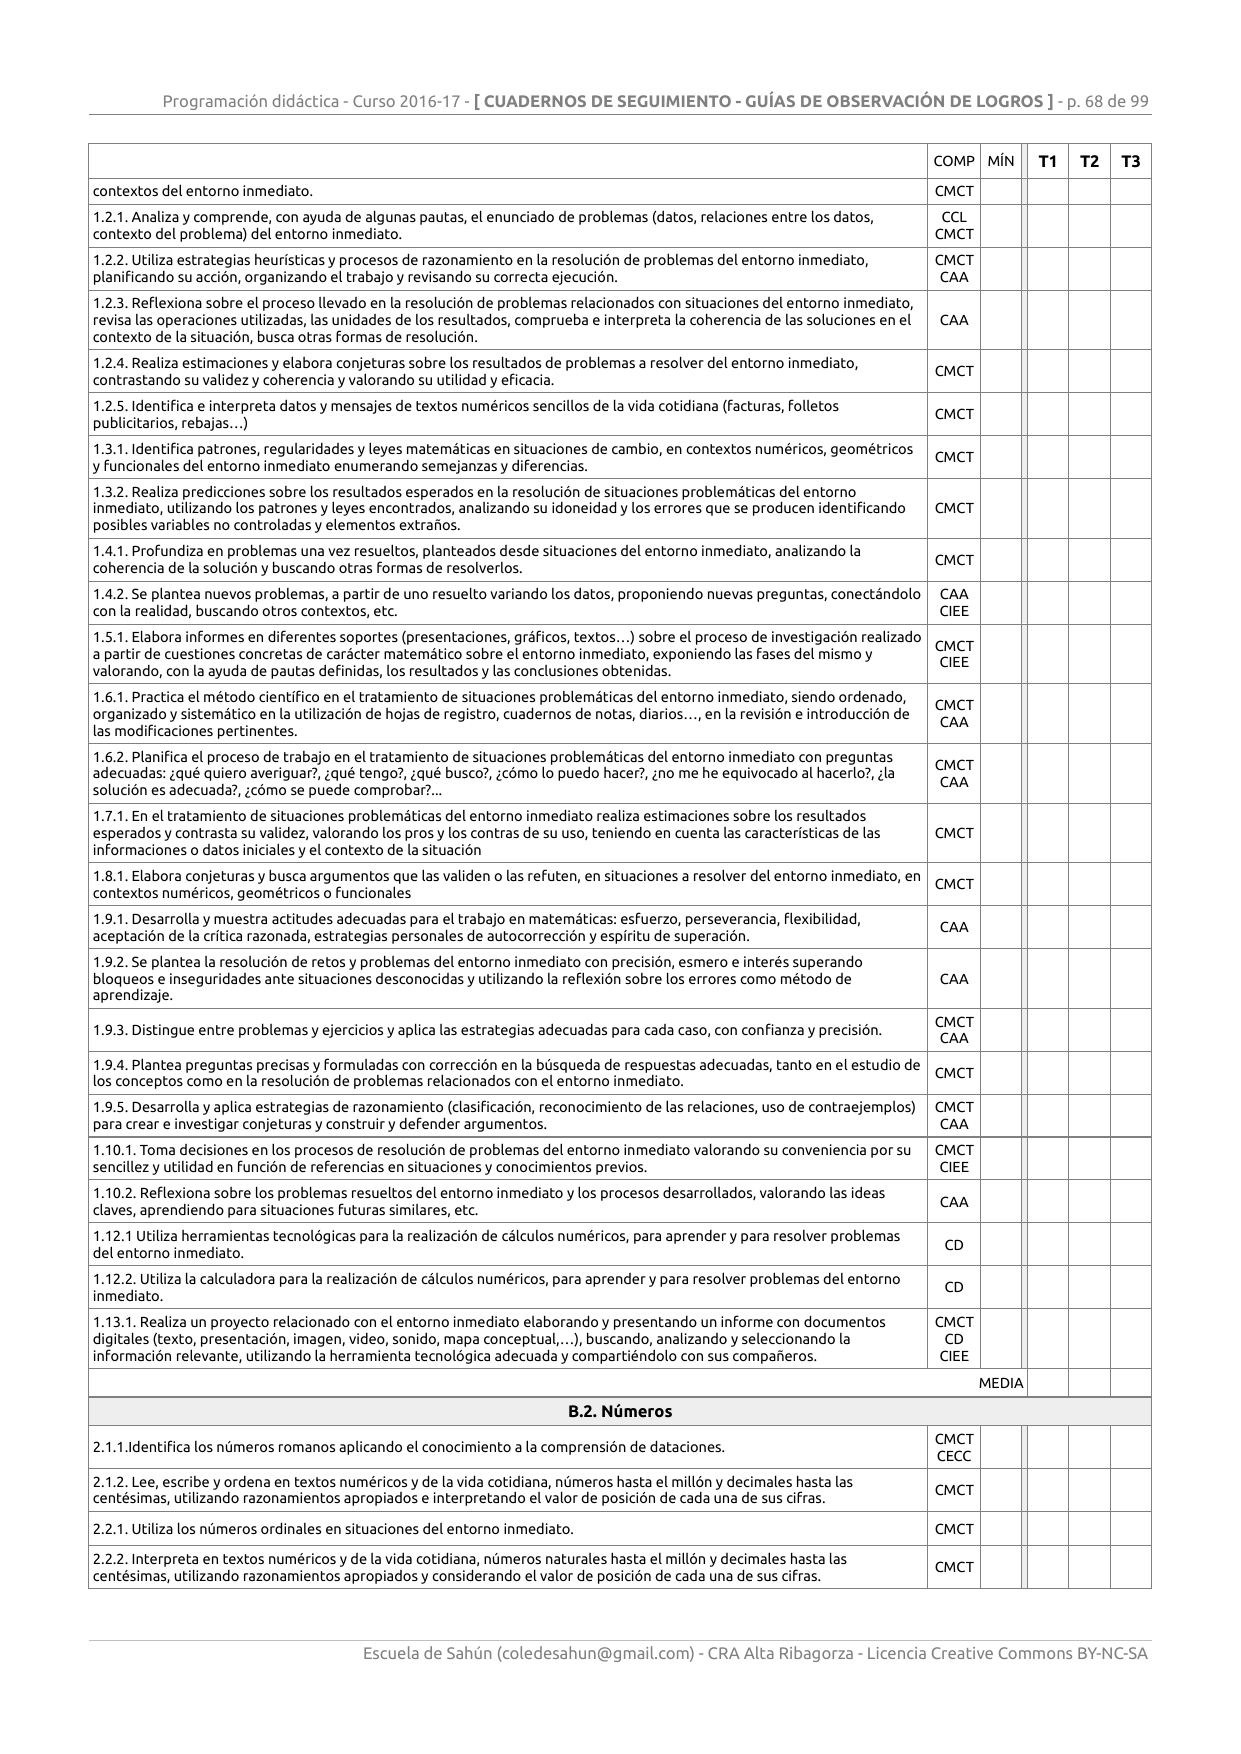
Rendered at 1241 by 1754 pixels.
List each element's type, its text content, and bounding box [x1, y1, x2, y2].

table_cell [1028, 393, 1068, 435]
table_cell [1028, 1180, 1068, 1222]
table_cell [1111, 205, 1151, 247]
table_cell [1022, 436, 1027, 478]
table_cell [1028, 1512, 1068, 1545]
table_cell [981, 863, 1021, 905]
table_cell CMCT [928, 1052, 980, 1093]
table_cell [1111, 1009, 1151, 1051]
table_cell [1111, 1223, 1151, 1265]
table_cell CMCT CECC [928, 1426, 980, 1468]
table_cell [1022, 205, 1027, 247]
table_cell [1111, 479, 1151, 538]
table_cell 1.2.3. Reflexiona sobre el proceso llevado en la resolución de problemas relacionados con situaciones del entorno inmediato, revisa las operaciones utilizadas, las unidades de los resultados, comprueba e interpreta la coherencia de las soluciones en el contexto de la situación, busca otras formas de resolución. [89, 291, 927, 349]
table_cell 1.3.2. Realiza predicciones sobre los resultados esperados en la resolución de situaciones problemáticas del entorno inmediato, utilizando los patrones y leyes encontrados, analizando su idoneidad y los errores que se producen identificando posibles variables no controladas y elementos extraños. [89, 479, 927, 538]
table_cell [1022, 1266, 1027, 1308]
table_cell [981, 539, 1021, 581]
table_cell [1028, 436, 1068, 478]
table_cell [981, 1469, 1021, 1511]
table_header COMP [928, 144, 980, 177]
table_cell [981, 1223, 1021, 1265]
table_cell 1.8.1. Elabora conjeturas y busca argumentos que las validen o las refuten, en situaciones a resolver del entorno inmediato, en contextos numéricos, geométricos o funcionales [89, 863, 927, 905]
table_header T2 [1069, 144, 1110, 177]
table_cell [1022, 248, 1027, 289]
table_cell [1069, 479, 1110, 538]
table_cell [1028, 179, 1068, 204]
table_cell [1022, 582, 1027, 623]
table_cell [1069, 350, 1110, 392]
table_cell [1069, 625, 1110, 683]
table_cell [1022, 684, 1027, 743]
table_cell [1111, 1512, 1151, 1545]
table_cell [1069, 1223, 1110, 1265]
table_cell [981, 906, 1021, 948]
table_header T3 [1111, 144, 1151, 177]
table_cell [1022, 1138, 1027, 1179]
table_cell [981, 1309, 1021, 1368]
table_cell [1111, 1266, 1151, 1308]
table_cell [1022, 1180, 1027, 1222]
table_cell [1111, 1469, 1151, 1511]
table_cell [1111, 804, 1151, 862]
table_cell CMCT CAA [928, 248, 980, 289]
table_cell [1069, 1546, 1110, 1588]
table_cell [1111, 1138, 1151, 1179]
table_cell CD [928, 1223, 980, 1265]
table_cell CAA [928, 1180, 980, 1222]
table_cell [1111, 1052, 1151, 1093]
table_cell [981, 1009, 1021, 1051]
table_cell [1069, 1426, 1110, 1468]
table_cell 1.9.5. Desarrolla y aplica estrategias de razonamiento (clasificación, reconocimiento de las relaciones, uso de contraejemplos) para crear e investigar conjeturas y construir y defender argumentos. [89, 1095, 927, 1136]
table_cell [1069, 949, 1110, 1008]
table_cell [1022, 1546, 1027, 1588]
table_cell 1.6.1. Practica el método científico en el tratamiento de situaciones problemáticas del entorno inmediato, siendo ordenado, organizado y sistemático en la utilización de hojas de registro, cuadernos de notas, diarios…, en la revisión e introducción de las modificaciones pertinentes. [89, 684, 927, 743]
table_cell [981, 350, 1021, 392]
table_cell [1069, 582, 1110, 623]
table_cell [981, 625, 1021, 683]
table_cell CMCT [928, 1546, 980, 1588]
table_cell 2.1.2. Lee, escribe y ordena en textos numéricos y de la vida cotidiana, números hasta el millón y decimales hasta las centésimas, utilizando razonamientos apropiados e interpretando el valor de posición de cada una de sus cifras. [89, 1469, 927, 1511]
table_cell 1.2.1. Analiza y comprende, con ayuda de algunas pautas, el enunciado de problemas (datos, relaciones entre los datos, contexto del problema) del entorno inmediato. [89, 205, 927, 247]
table_cell [981, 436, 1021, 478]
table_cell CMCT [928, 1512, 980, 1545]
table_cell [1069, 436, 1110, 478]
table_cell [1028, 1309, 1068, 1368]
table_cell [1111, 393, 1151, 435]
table_cell 1.7.1. En el tratamiento de situaciones problemáticas del entorno inmediato realiza estimaciones sobre los resultados esperados y contrasta su validez, valorando los pros y los contras de su uso, teniendo en cuenta las características de las informaciones o datos iniciales y el contexto de la situación [89, 804, 927, 862]
table_cell [981, 1180, 1021, 1222]
table_cell CD [928, 1266, 980, 1308]
table_cell [1028, 1469, 1068, 1511]
table_cell [1069, 1180, 1110, 1222]
table_cell 1.12.1 Utiliza herramientas tecnológicas para la realización de cálculos numéricos, para aprender y para resolver problemas del entorno inmediato. [89, 1223, 927, 1265]
table_cell [1028, 863, 1068, 905]
table_cell [1111, 436, 1151, 478]
table_cell [1028, 906, 1068, 948]
table_header [89, 144, 927, 177]
table_cell [1028, 1095, 1068, 1136]
table_cell [981, 684, 1021, 743]
table_cell [1069, 1138, 1110, 1179]
table_cell [1069, 1369, 1110, 1396]
table_cell [1111, 248, 1151, 289]
table_cell [1028, 582, 1068, 623]
table_cell [981, 1095, 1021, 1136]
table_cell [1022, 1426, 1027, 1468]
table_cell [1028, 1546, 1068, 1588]
table_cell contextos del entorno inmediato. [89, 179, 927, 204]
table_cell [1028, 684, 1068, 743]
table_cell [981, 205, 1021, 247]
table_cell [1111, 1426, 1151, 1468]
table_cell 1.4.2. Se plantea nuevos problemas, a partir de uno resuelto variando los datos, proponiendo nuevas preguntas, conectándolo con la realidad, buscando otros contextos, etc. [89, 582, 927, 623]
table_cell CMCT CIEE [928, 1138, 980, 1179]
table_cell 1.2.5. Identifica e interpreta datos y mensajes de textos numéricos sencillos de la vida cotidiana (facturas, folletos publicitarios, rebajas…) [89, 393, 927, 435]
table_cell [1069, 291, 1110, 349]
table_cell [1028, 291, 1068, 349]
table_cell [1022, 1469, 1027, 1511]
table_cell [1111, 350, 1151, 392]
table_cell [1028, 1369, 1068, 1396]
table_cell 1.9.3. Distingue entre problemas y ejercicios y aplica las estrategias adecuadas para cada caso, con confianza y precisión. [89, 1009, 927, 1051]
table_cell [1022, 179, 1027, 204]
table_cell 1.2.2. Utiliza estrategias heurísticas y procesos de razonamiento en la resolución de problemas del entorno inmediato, planificando su acción, organizando el trabajo y revisando su correcta ejecución. [89, 248, 927, 289]
table_cell 1.2.4. Realiza estimaciones y elabora conjeturas sobre los resultados de problemas a resolver del entorno inmediato, contrastando su validez y coherencia y valorando su utilidad y eficacia. [89, 350, 927, 392]
table_cell [1022, 744, 1027, 802]
table_cell [1069, 179, 1110, 204]
table_cell [1111, 539, 1151, 581]
table_cell [1069, 1266, 1110, 1308]
table_cell [1111, 684, 1151, 743]
table_cell [1022, 350, 1027, 392]
table_cell [981, 179, 1021, 204]
table_cell [1111, 906, 1151, 948]
table_cell CAA [928, 291, 980, 349]
table_cell [1111, 625, 1151, 683]
table_cell [1028, 1426, 1068, 1468]
table_cell [1028, 479, 1068, 538]
table_cell CMCT [928, 479, 980, 538]
table_cell CAA [928, 906, 980, 948]
table_cell [1022, 1052, 1027, 1093]
table_cell CMCT CIEE [928, 625, 980, 683]
table_cell [1022, 1009, 1027, 1051]
table_cell CMCT [928, 804, 980, 862]
table_cell [1111, 1546, 1151, 1588]
table_cell CMCT [928, 179, 980, 204]
table_cell [981, 804, 1021, 862]
table_cell [981, 744, 1021, 802]
table_cell CMCT [928, 393, 980, 435]
table_cell 1.10.1. Toma decisiones en los procesos de resolución de problemas del entorno inmediato valorando su conveniencia por su sencillez y utilidad en función de referencias en situaciones y conocimientos previos. [89, 1138, 927, 1179]
table_cell 1.13.1. Realiza un proyecto relacionado con el entorno inmediato elaborando y presentando un informe con documentos digitales (texto, presentación, imagen, video, sonido, mapa conceptual,…), buscando, analizando y seleccionando la información relevante, utilizando la herramienta tecnológica adecuada y compartiéndolo con sus compañeros. [89, 1309, 927, 1368]
table_cell [981, 1138, 1021, 1179]
table_cell [1028, 539, 1068, 581]
table_cell [981, 1546, 1021, 1588]
table_cell B.2. Números [89, 1398, 1151, 1425]
table_cell 1.6.2. Planifica el proceso de trabajo en el tratamiento de situaciones problemáticas del entorno inmediato con preguntas adecuadas: ¿qué quiero averiguar?, ¿qué tengo?, ¿qué busco?, ¿cómo lo puedo hacer?, ¿no me he equivocado al hacerlo?, ¿la solución es adecuada?, ¿cómo se puede comprobar?... [89, 744, 927, 802]
table_cell [1022, 625, 1027, 683]
table_cell [1069, 1309, 1110, 1368]
table_cell [1069, 1009, 1110, 1051]
table_header T1 [1028, 144, 1068, 177]
table_cell [1022, 539, 1027, 581]
table_cell [1022, 1309, 1027, 1368]
table_cell [1069, 1512, 1110, 1545]
table_cell [1069, 684, 1110, 743]
table_cell [981, 248, 1021, 289]
table_cell [1028, 350, 1068, 392]
table_cell [1069, 1095, 1110, 1136]
table_cell [1022, 863, 1027, 905]
table_cell [1022, 479, 1027, 538]
table_cell [1028, 1052, 1068, 1093]
table_cell CMCT CD CIEE [928, 1309, 980, 1368]
table_cell CMCT CAA [928, 1095, 980, 1136]
table_cell 1.4.1. Profundiza en problemas una vez resueltos, planteados desde situaciones del entorno inmediato, analizando la coherencia de la solución y buscando otras formas de resolverlos. [89, 539, 927, 581]
table_cell [1028, 744, 1068, 802]
table_cell [1022, 949, 1027, 1008]
table_cell [1069, 1052, 1110, 1093]
table_cell [1028, 205, 1068, 247]
table_cell [1111, 582, 1151, 623]
table_cell CMCT [928, 1469, 980, 1511]
table_cell [1022, 291, 1027, 349]
table_cell CMCT CAA [928, 684, 980, 743]
table_cell [1069, 744, 1110, 802]
table_cell [981, 1266, 1021, 1308]
table_cell [981, 949, 1021, 1008]
table_cell 1.9.1. Desarrolla y muestra actitudes adecuadas para el trabajo en matemáticas: esfuerzo, perseverancia, flexibilidad, aceptación de la crítica razonada, estrategias personales de autocorrección y espíritu de superación. [89, 906, 927, 948]
table_cell [1028, 625, 1068, 683]
table_cell [1069, 248, 1110, 289]
table_cell [1028, 1266, 1068, 1308]
table_cell [1022, 906, 1027, 948]
table_cell [1022, 1095, 1027, 1136]
table_cell 2.2.2. Interpreta en textos numéricos y de la vida cotidiana, números naturales hasta el millón y decimales hasta las centésimas, utilizando razonamientos apropiados y considerando el valor de posición de cada una de sus cifras. [89, 1546, 927, 1588]
table_cell [1069, 906, 1110, 948]
table_cell [981, 393, 1021, 435]
table_cell [981, 582, 1021, 623]
table_cell [1069, 539, 1110, 581]
table_cell [981, 1512, 1021, 1545]
table_cell [1022, 393, 1027, 435]
table_cell [1111, 179, 1151, 204]
table_cell CMCT [928, 350, 980, 392]
table_cell [1069, 863, 1110, 905]
table_cell [1069, 804, 1110, 862]
table_cell [1022, 804, 1027, 862]
table_cell CAA CIEE [928, 582, 980, 623]
table_cell [1022, 1512, 1027, 1545]
table_cell [1028, 949, 1068, 1008]
table_cell [1111, 1309, 1151, 1368]
table_cell 1.9.4. Plantea preguntas precisas y formuladas con corrección en la búsqueda de respuestas adecuadas, tanto en el estudio de los conceptos como en la resolución de problemas relacionados con el entorno inmediato. [89, 1052, 927, 1093]
table_cell [1028, 1138, 1068, 1179]
table_cell [1028, 248, 1068, 289]
table_cell 2.1.1.Identifica los números romanos aplicando el conocimiento a la comprensión de dataciones. [89, 1426, 927, 1468]
table_cell [1111, 1095, 1151, 1136]
table_cell CMCT CAA [928, 744, 980, 802]
table_cell [1069, 393, 1110, 435]
table_cell [1111, 744, 1151, 802]
table_header [1022, 144, 1027, 177]
table_cell [1028, 1009, 1068, 1051]
table_cell MEDIA [89, 1369, 1027, 1396]
table_cell 1.5.1. Elabora informes en diferentes soportes (presentaciones, gráficos, textos…) sobre el proceso de investigación realizado a partir de cuestiones concretas de carácter matemático sobre el entorno inmediato, exponiendo las fases del mismo y valorando, con la ayuda de pautas definidas, los resultados y las conclusiones obtenidas. [89, 625, 927, 683]
table_cell CMCT [928, 436, 980, 478]
table_cell [1022, 1223, 1027, 1265]
table_cell [1069, 205, 1110, 247]
table_cell 1.12.2. Utiliza la calculadora para la realización de cálculos numéricos, para aprender y para resolver problemas del entorno inmediato. [89, 1266, 927, 1308]
table_cell [981, 1052, 1021, 1093]
table_cell [981, 479, 1021, 538]
table_cell CCL CMCT [928, 205, 980, 247]
table_cell [1111, 291, 1151, 349]
table_cell 1.3.1. Identifica patrones, regularidades y leyes matemáticas en situaciones de cambio, en contextos numéricos, geométricos y funcionales del entorno inmediato enumerando semejanzas y diferencias. [89, 436, 927, 478]
table_cell [1111, 863, 1151, 905]
table_cell 1.9.2. Se plantea la resolución de retos y problemas del entorno inmediato con precisión, esmero e interés superando bloqueos e inseguridades ante situaciones desconocidas y utilizando la reflexión sobre los errores como método de aprendizaje. [89, 949, 927, 1008]
table_cell [1111, 1180, 1151, 1222]
table_cell CMCT CAA [928, 1009, 980, 1051]
table_cell CMCT [928, 863, 980, 905]
table_cell [1069, 1469, 1110, 1511]
table_header MÍN [981, 144, 1021, 177]
table_cell 1.10.2. Reflexiona sobre los problemas resueltos del entorno inmediato y los procesos desarrollados, valorando las ideas claves, aprendiendo para situaciones futuras similares, etc. [89, 1180, 927, 1222]
table_cell [1111, 949, 1151, 1008]
table_cell CAA [928, 949, 980, 1008]
table_cell 2.2.1. Utiliza los números ordinales en situaciones del entorno inmediato. [89, 1512, 927, 1545]
table_cell [1028, 1223, 1068, 1265]
table_cell [981, 1426, 1021, 1468]
table_cell [1111, 1369, 1151, 1396]
table_cell CMCT [928, 539, 980, 581]
table_cell [981, 291, 1021, 349]
table_cell [1028, 804, 1068, 862]
